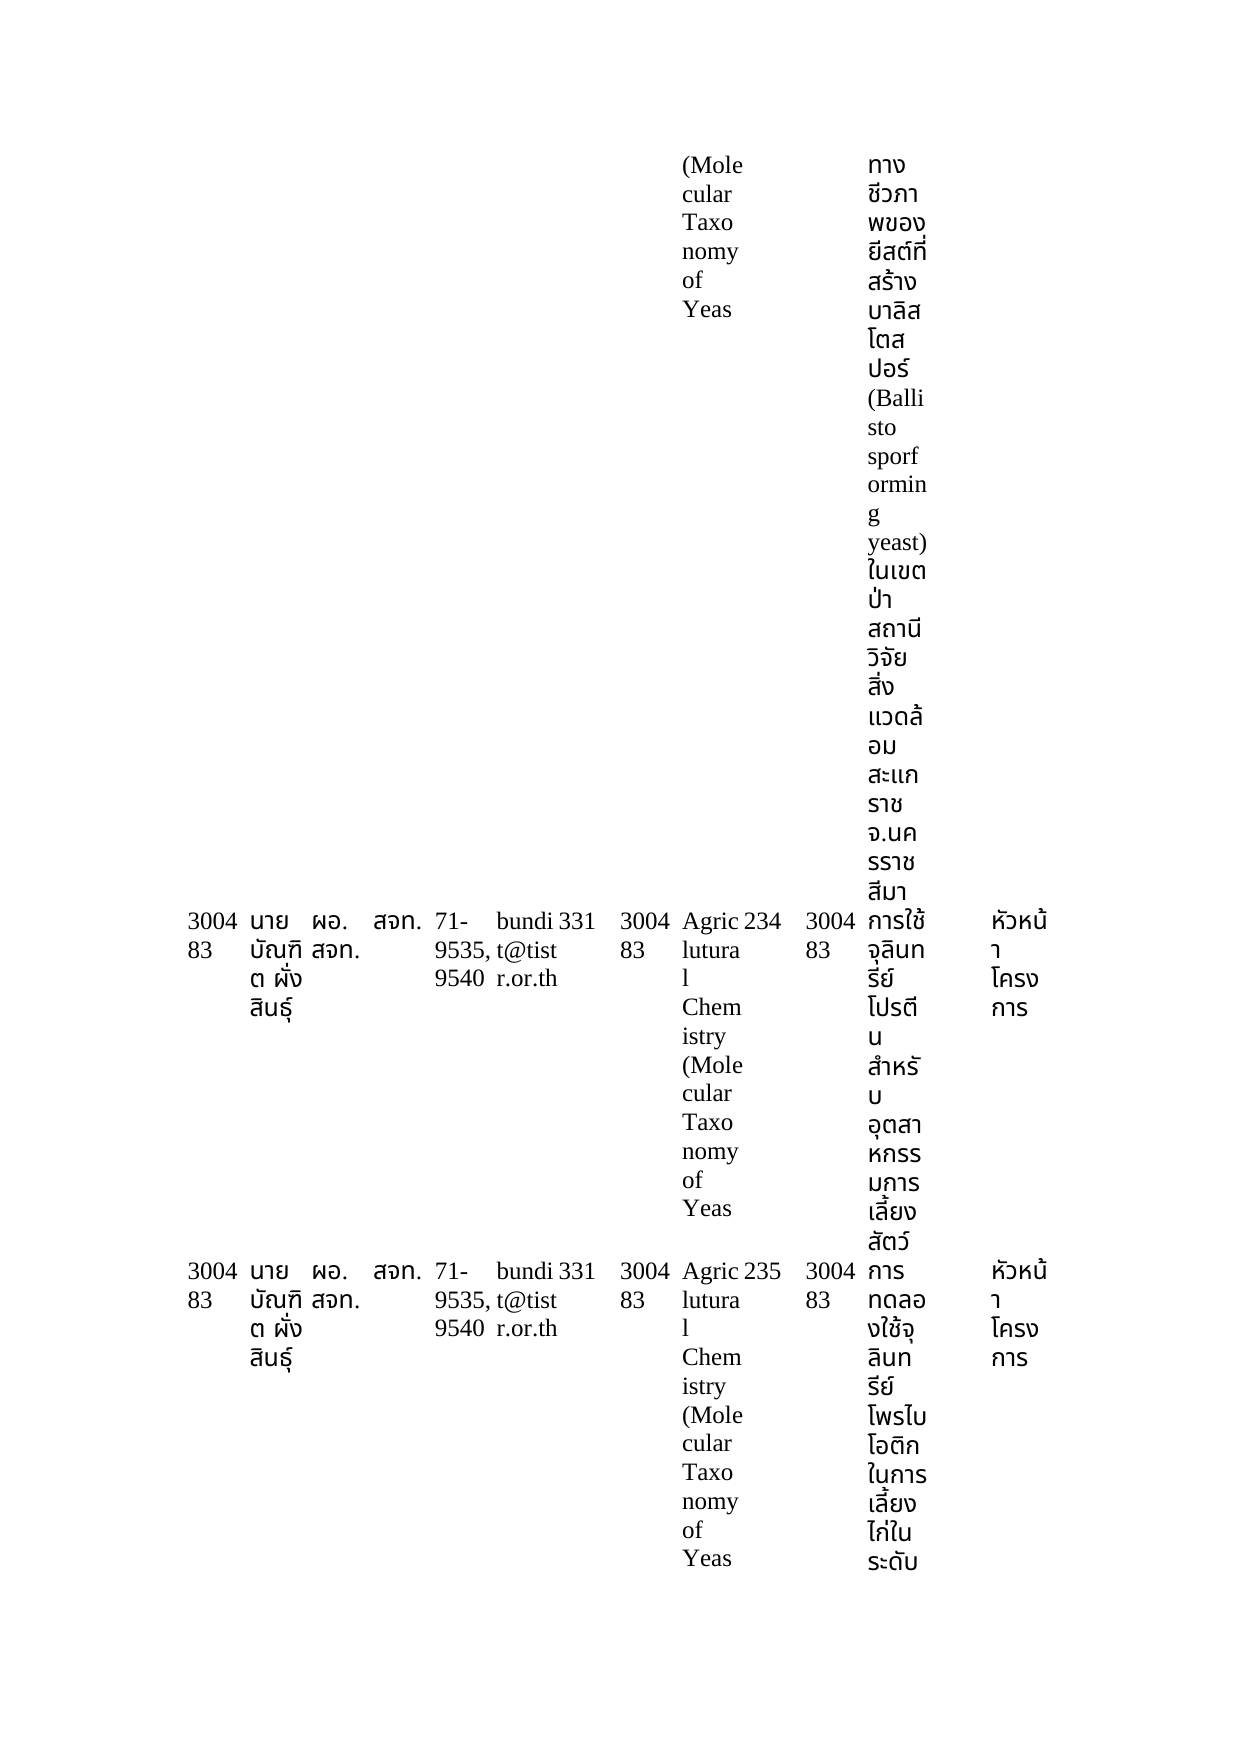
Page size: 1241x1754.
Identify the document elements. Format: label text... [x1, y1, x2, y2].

table_cell [435, 150, 496, 906]
table_cell bundit@tistr.or.th [496, 1256, 558, 1577]
table_cell [620, 150, 682, 906]
table_cell Agriclutural Chemistry (Molecular Taxonomy of Yeas [682, 1256, 743, 1577]
table_cell 235 [744, 1256, 805, 1577]
table_cell 300483 [188, 1256, 249, 1577]
table_cell 300483 [805, 906, 867, 1256]
table_cell [373, 150, 434, 906]
table_cell [311, 150, 373, 906]
table_cell หัวหน้าโครงการ [991, 906, 1053, 1256]
table_cell การใช้จุลินทรีย์โปรตีนสำหรับอุตสาหกรรมการเลี้ยงสัตว์ [867, 906, 929, 1256]
table_cell 331 [558, 1256, 620, 1577]
table_cell 71-9535,9540 [435, 1256, 496, 1577]
table_cell bundit@tistr.or.th [496, 906, 558, 1256]
table_cell 331 [558, 906, 620, 1256]
table_cell ผอ. สจท. [311, 906, 373, 1256]
table_cell นายบัณฑิต ผั่งสินธุ์ [249, 906, 311, 1256]
table_cell (Molecular Taxonomy of Yeas [682, 150, 743, 906]
table_cell หัวหน้าโครงการ [991, 1256, 1053, 1577]
table_cell สจท. [373, 906, 434, 1256]
table_cell [929, 906, 991, 1256]
table_cell [929, 1256, 991, 1577]
table_cell [496, 150, 558, 906]
table_cell ผอ. สจท. [311, 1256, 373, 1577]
table_cell 234 [744, 906, 805, 1256]
table_cell 300483 [620, 1256, 682, 1577]
table_cell [188, 150, 249, 906]
table_cell ทางชีวภาพของยีสต์ที่สร้างบาลิสโตสปอร์ (Ballisto sporforming yeast) ในเขตป่าสถานีวิจัยสิ่งแวดล้อมสะแกราช จ.นครราชสีมา [867, 150, 929, 906]
table_cell 300483 [805, 1256, 867, 1577]
table_cell [558, 150, 620, 906]
table_cell การทดลองใช้จุลินทรีย์โพรไบโอติกในการเลี้ยงไก่ในระดับ [867, 1256, 929, 1577]
table_cell [805, 150, 867, 906]
table_cell [249, 150, 311, 906]
table_cell 71-9535,9540 [435, 906, 496, 1256]
table_cell [929, 150, 991, 906]
table_cell [991, 150, 1053, 906]
table_cell 300483 [188, 906, 249, 1256]
table_cell สจท. [373, 1256, 434, 1577]
table_cell 300483 [620, 906, 682, 1256]
table_cell Agriclutural Chemistry (Molecular Taxonomy of Yeas [682, 906, 743, 1256]
table_cell [744, 150, 805, 906]
table_cell นายบัณฑิต ผั่งสินธุ์ [249, 1256, 311, 1577]
